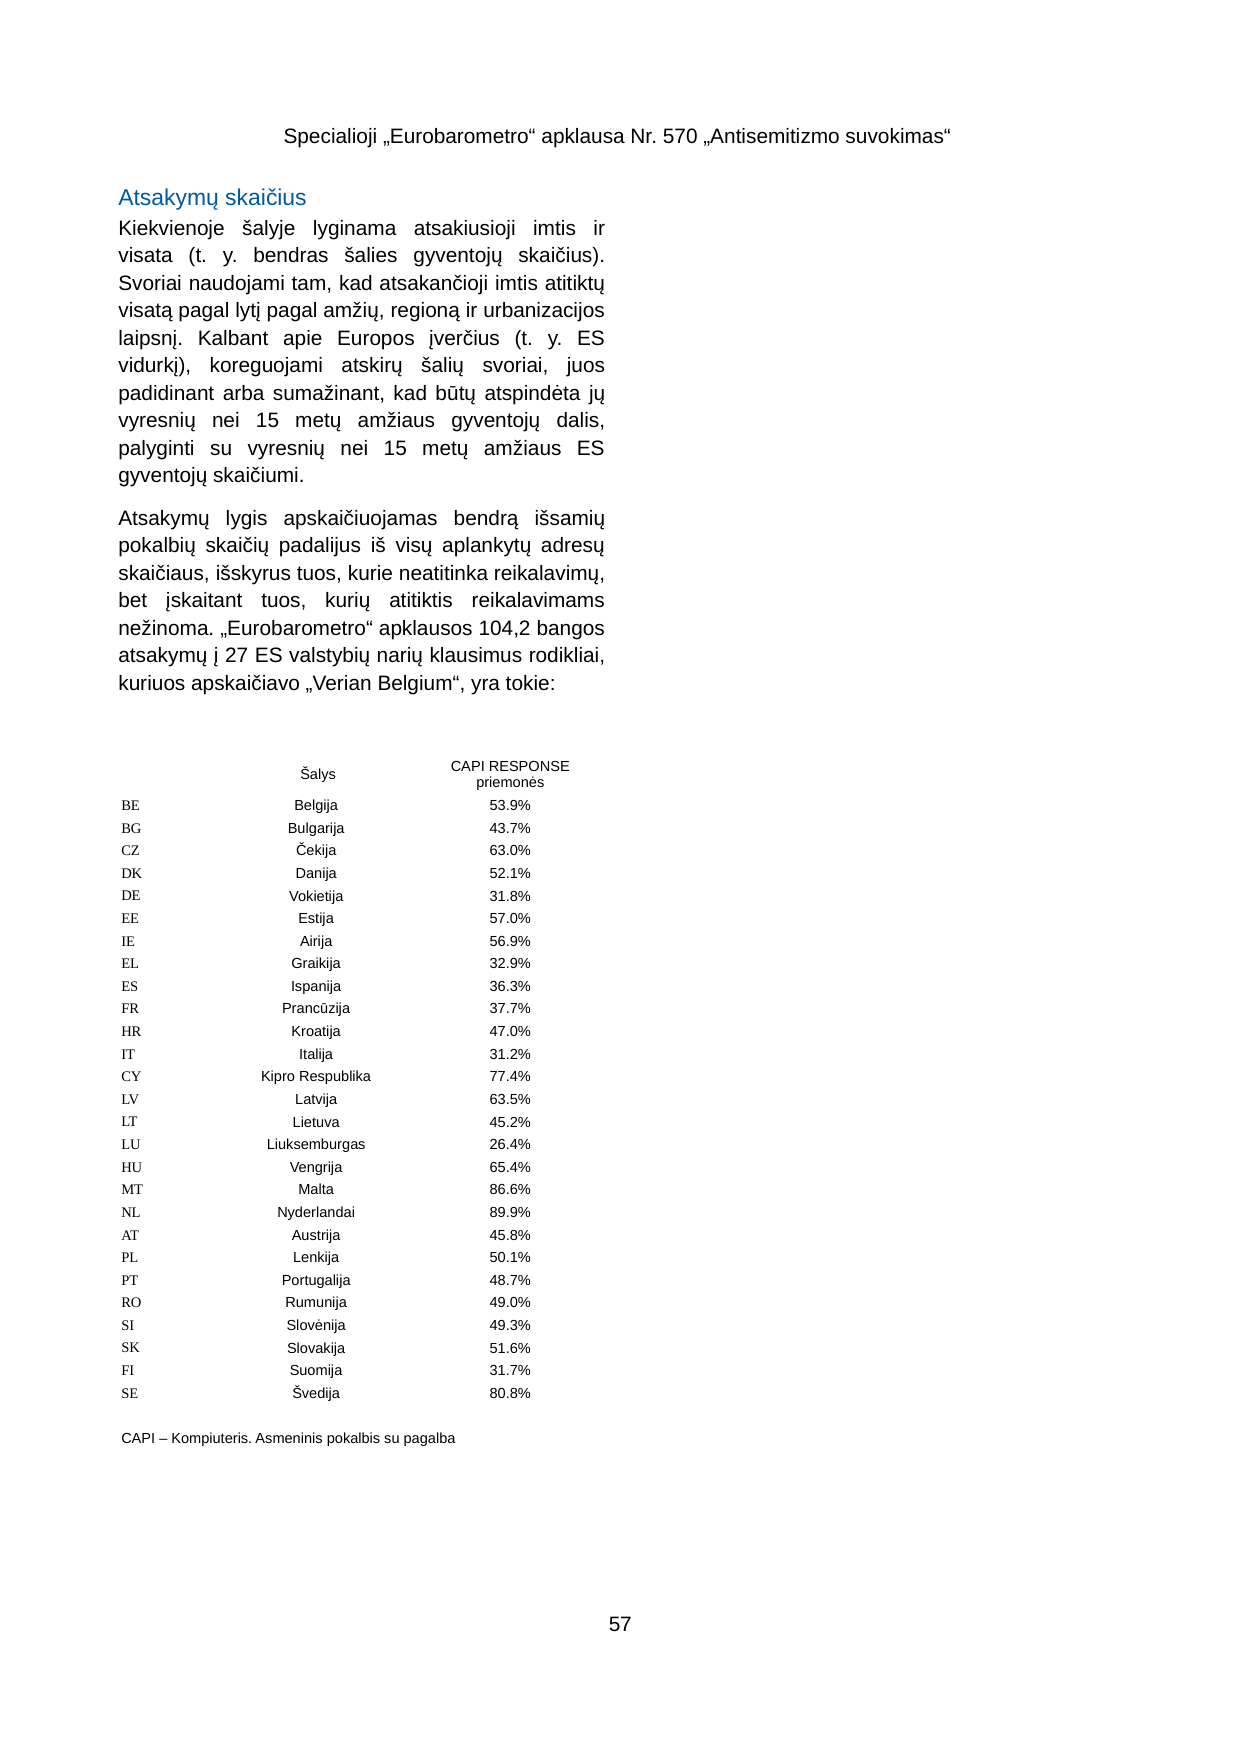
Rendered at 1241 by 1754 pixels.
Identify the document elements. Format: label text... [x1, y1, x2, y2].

table_cell Bulgarija [221, 816, 414, 839]
table_cell Austrija [221, 1223, 414, 1246]
table_cell PL [118, 1246, 221, 1268]
table_cell 48.7% [415, 1269, 605, 1291]
table_cell 77.4% [415, 1065, 605, 1088]
table_header CAPI RESPONSE priemonės [415, 755, 605, 794]
table_cell DE [118, 884, 221, 907]
table_cell HU [118, 1156, 221, 1178]
table_cell 63.5% [415, 1088, 605, 1110]
table_cell Ispanija [221, 975, 414, 997]
table_cell Danija [221, 862, 414, 884]
table_cell 47.0% [415, 1020, 605, 1042]
table_cell Lenkija [221, 1246, 414, 1268]
table_cell SK [118, 1336, 221, 1359]
table_cell Slovakija [221, 1336, 414, 1359]
table_cell Vengrija [221, 1156, 414, 1178]
table_cell FI [118, 1359, 221, 1382]
table_cell 57.0% [415, 907, 605, 929]
table_cell 53.9% [415, 794, 605, 816]
table_cell Мalta [221, 1178, 414, 1201]
table_cell Graikija [221, 952, 414, 975]
table_cell Vokietija [221, 884, 414, 907]
table_cell 50.1% [415, 1246, 605, 1268]
table_header Šalys [221, 755, 414, 794]
table_cell Prancūzija [221, 997, 414, 1020]
text Atsakymų lygis apskaičiuojamas bendrą išsamių pokalbių skaičių padalijus iš visų aplankytų adresų skaičiaus, išskyrus tuos, kurie neatitinka reikalavimų, bet įskaitant tuos, kurių atitiktis reikalavimams nežinoma. „Eurobarometro“ apklausos 104,2 bangos atsakymų į 27 ES valstybių narių klausimus rodikliai, kuriuos apskaičiavo „Verian Belgium“, yra tokie: [118, 505, 605, 694]
text Kiekvienoje šalyje lyginama atsakiusioji imtis ir visata (t. y. bendras šalies gyventojų skaičius). Svoriai naudojami tam, kad atsakančioji imtis atitiktų visatą pagal lytį pagal amžių, regioną ir urbanizacijos laipsnį. Kalbant apie Europos įverčius (t. y. ES vidurkį), koreguojami atskirų šalių svoriai, juos padidinant arba sumažinant, kad būtų atspindėta jų vyresnių nei 15 metų amžiaus gyventojų dalis, palyginti su vyresnių nei 15 metų amžiaus ES gyventojų skaičiumi. [118, 216, 605, 487]
table_cell 43.7% [415, 816, 605, 839]
table_cell BG [118, 816, 221, 839]
table_cell Nyderlandai [221, 1201, 414, 1223]
table_cell EL [118, 952, 221, 975]
table_cell Liuksemburgas [221, 1133, 414, 1156]
table_cell 31.7% [415, 1359, 605, 1382]
text Atsakymų skaičius [118, 183, 605, 210]
table_cell 86.6% [415, 1178, 605, 1201]
table_cell 49.3% [415, 1314, 605, 1336]
table_cell LV [118, 1088, 221, 1110]
table_cell CZ [118, 839, 221, 862]
table_cell IT [118, 1043, 221, 1065]
table_cell [118, 1404, 221, 1427]
table_cell 26.4% [415, 1133, 605, 1156]
table_cell Kroatija [221, 1020, 414, 1042]
table_cell EE [118, 907, 221, 929]
table_cell [415, 1404, 605, 1427]
table_cell HR [118, 1020, 221, 1042]
table_cell IE [118, 930, 221, 952]
table_cell Švedija [221, 1382, 414, 1404]
table_cell Slovėnija [221, 1314, 414, 1336]
table_cell 32.9% [415, 952, 605, 975]
table_cell 80.8% [415, 1382, 605, 1404]
table_cell 45.2% [415, 1110, 605, 1133]
table_cell BE [118, 794, 221, 816]
table_cell DK [118, 862, 221, 884]
table_cell AT [118, 1223, 221, 1246]
table_cell CY [118, 1065, 221, 1088]
table_cell Kipro Respublika [221, 1065, 414, 1088]
table_cell 89.9% [415, 1201, 605, 1223]
table_cell Airija [221, 930, 414, 952]
table_cell Rumunija [221, 1291, 414, 1314]
table_cell 45.8% [415, 1223, 605, 1246]
table_cell FR [118, 997, 221, 1020]
table_cell 31.2% [415, 1043, 605, 1065]
table_header [118, 755, 221, 794]
table_cell 36.3% [415, 975, 605, 997]
table_cell Lietuva [221, 1110, 414, 1133]
table_cell LU [118, 1133, 221, 1156]
table_cell MT [118, 1178, 221, 1201]
table_cell 63.0% [415, 839, 605, 862]
table_cell Čekija [221, 839, 414, 862]
table_cell 31.8% [415, 884, 605, 907]
table_cell PT [118, 1269, 221, 1291]
table_cell Portugalija [221, 1269, 414, 1291]
table_cell 37.7% [415, 997, 605, 1020]
table_cell 51.6% [415, 1336, 605, 1359]
table_cell Suomija [221, 1359, 414, 1382]
table_cell 56.9% [415, 930, 605, 952]
table_cell SE [118, 1382, 221, 1404]
table_cell Estija [221, 907, 414, 929]
table_cell SI [118, 1314, 221, 1336]
table_cell 49.0% [415, 1291, 605, 1314]
table_cell Italija [221, 1043, 414, 1065]
table_cell 52.1% [415, 862, 605, 884]
table_cell RO [118, 1291, 221, 1314]
table_cell CAPI – Kompiuteris. Asmeninis pokalbis su pagalba [118, 1427, 605, 1449]
table_cell Belgija [221, 794, 414, 816]
table_cell NL [118, 1201, 221, 1223]
table_cell Latvija [221, 1088, 414, 1110]
table_cell ES [118, 975, 221, 997]
table_cell 65.4% [415, 1156, 605, 1178]
table_cell [221, 1404, 414, 1427]
table_cell LT [118, 1110, 221, 1133]
